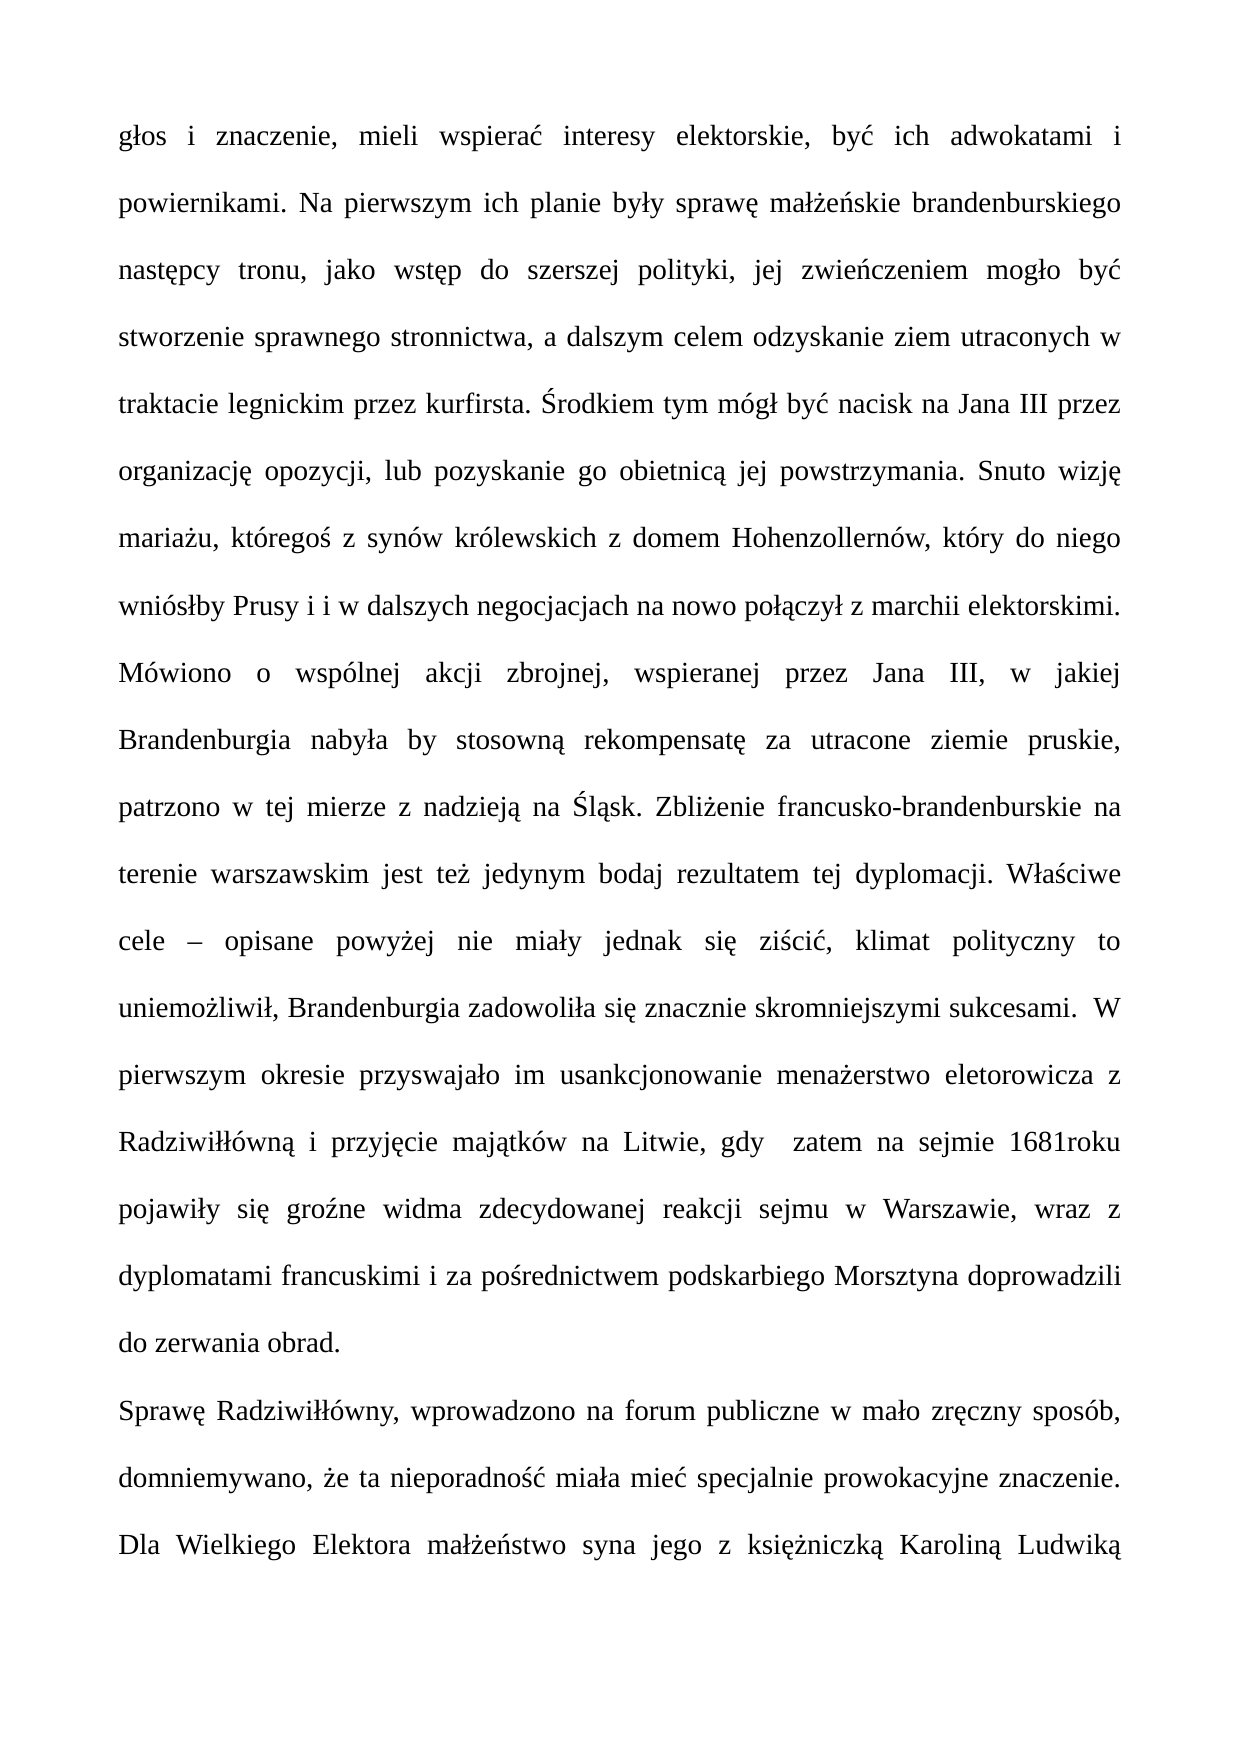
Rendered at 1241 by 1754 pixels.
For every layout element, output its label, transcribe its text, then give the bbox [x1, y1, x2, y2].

text Sprawę Radziwiłłówny, wprowadzono na forum publiczne w mało zręczny sposób, domniemywano, że ta nieporadność miała mieć specjalnie prowokacyjne znaczenie. Dla Wielkiego Elektora małżeństwo syna jego z księżniczką Karoliną Ludwiką [118, 1393, 1122, 1560]
text głos i znaczenie, mieli wspierać interesy elektorskie, być ich adwokatami i powiernikami. Na pierwszym ich planie były sprawę małżeńskie brandenburskiego następcy tronu, jako wstęp do szerszej polityki, jej zwieńczeniem mogło być stworzenie sprawnego stronnictwa, a dalszym celem odzyskanie ziem utraconych w traktacie legnickim przez kurfirsta. Środkiem tym mógł być nacisk na Jana III przez organizację opozycji, lub pozyskanie go obietnicą jej powstrzymania. Snuto wizję mariażu, któregoś z synów królewskich z domem Hohenzollernów, który do niego wniósłby Prusy i i w dalszych negocjacjach na nowo połączył z marchii elektorskimi. Mówiono o wspólnej akcji zbrojnej, wspieranej przez Jana III, w jakiej Brandenburgia nabyła by stosowną rekompensatę za utracone ziemie pruskie, patrzono w tej mierze z nadzieją na Śląsk. Zbliżenie francusko-brandenburskie na terenie warszawskim jest też jedynym bodaj rezultatem tej dyplomacji. Właściwe cele – opisane powyżej nie miały jednak się ziścić, klimat polityczny to uniemożliwił, Brandenburgia zadowoliła się znacznie skromniejszymi sukcesami. W pierwszym okresie przyswajało im usankcjonowanie menażerstwo eletorowicza z Radziwiłłówną i przyjęcie majątków na Litwie, gdy zatem na sejmie 1681roku pojawiły się groźne widma zdecydowanej reakcji sejmu w Warszawie, wraz z dyplomatami francuskimi i za pośrednictwem podskarbiego Morsztyna doprowadzili do zerwania obrad. [118, 118, 1122, 1359]
